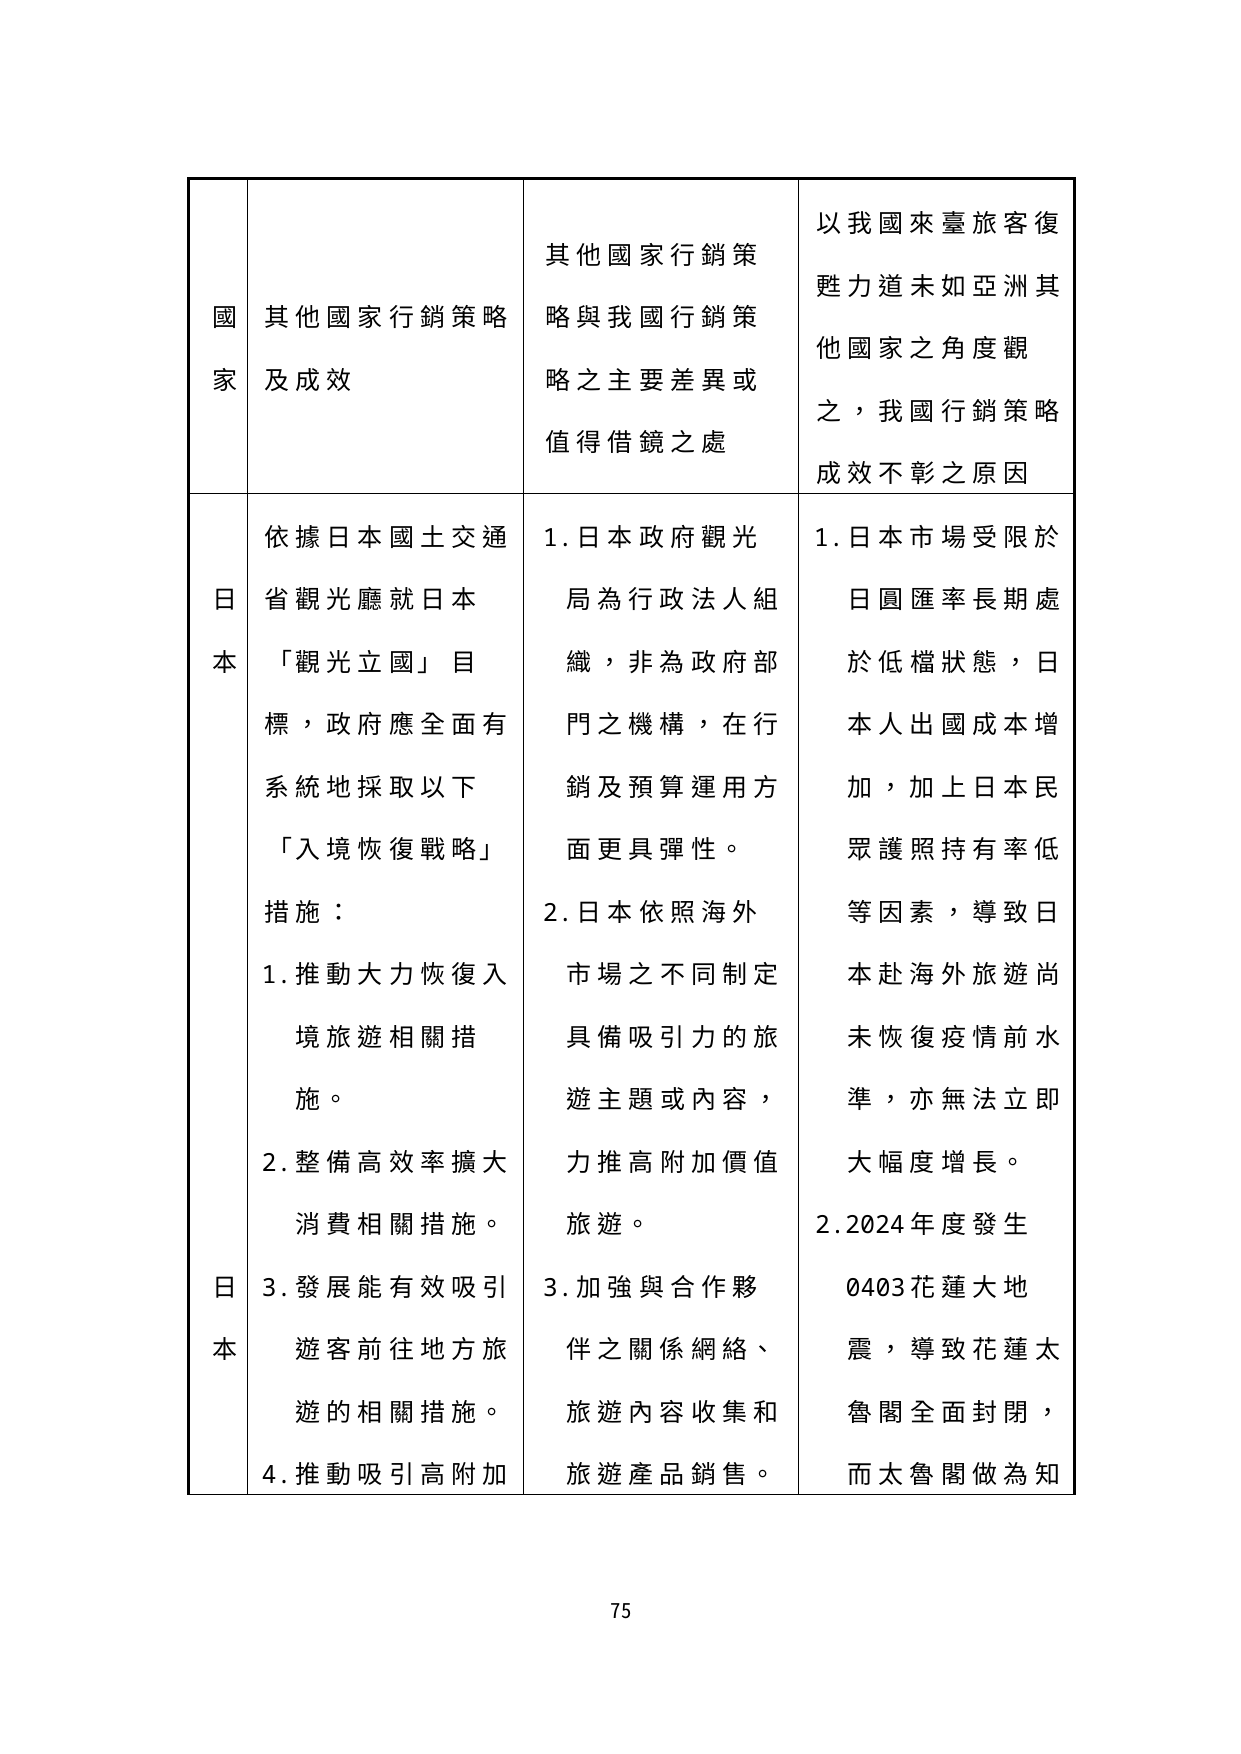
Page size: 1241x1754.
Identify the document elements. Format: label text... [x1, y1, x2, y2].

table_header 其他國家行銷策略與我國行銷策略之主要差異或值得借鏡之處 [524, 180, 798, 493]
table_header 以我國來臺旅客復甦力道未如亞洲其他國家之角度觀之，我國行銷策略成效不彰之原因 [799, 180, 1073, 493]
table_header 國家 [190, 180, 247, 493]
table_cell 日本 日 本 [190, 494, 247, 1494]
table_cell 1.日本市場受限於日圓匯率長期處於低檔狀態，日本人出國成本增加，加上日本民眾護照持有率低等因素，導致日本赴海外旅遊尚未恢復疫情前水準，亦無法立即大幅度增長。 2.2024年度發生0403花蓮大地震，導致花蓮太魯閣全面封閉，而太魯閣做為知 [799, 494, 1073, 1494]
table_cell 依據日本國土交通省觀光廳就日本「觀光立國」目標，政府應全面有系統地採取以下「入境恢復戰略」措施： 1.推動大力恢復入境旅遊相關措施。 2.整備高效率擴大消費相關措施。 3.發展能有效吸引遊客前往地方旅遊的相關措施。 4.推動吸引高附加 [248, 494, 523, 1494]
table_header 其他國家行銷策略及成效 [248, 180, 523, 493]
table_cell 1.日本政府觀光局為行政法人組織，非為政府部門之機構，在行銷及預算運用方面更具彈性。 2.日本依照海外市場之不同制定具備吸引力的旅遊主題或內容，力推高附加價值旅遊。 3.加強與合作夥伴之關係網絡、旅遊內容收集和旅遊產品銷售。 [524, 494, 798, 1494]
